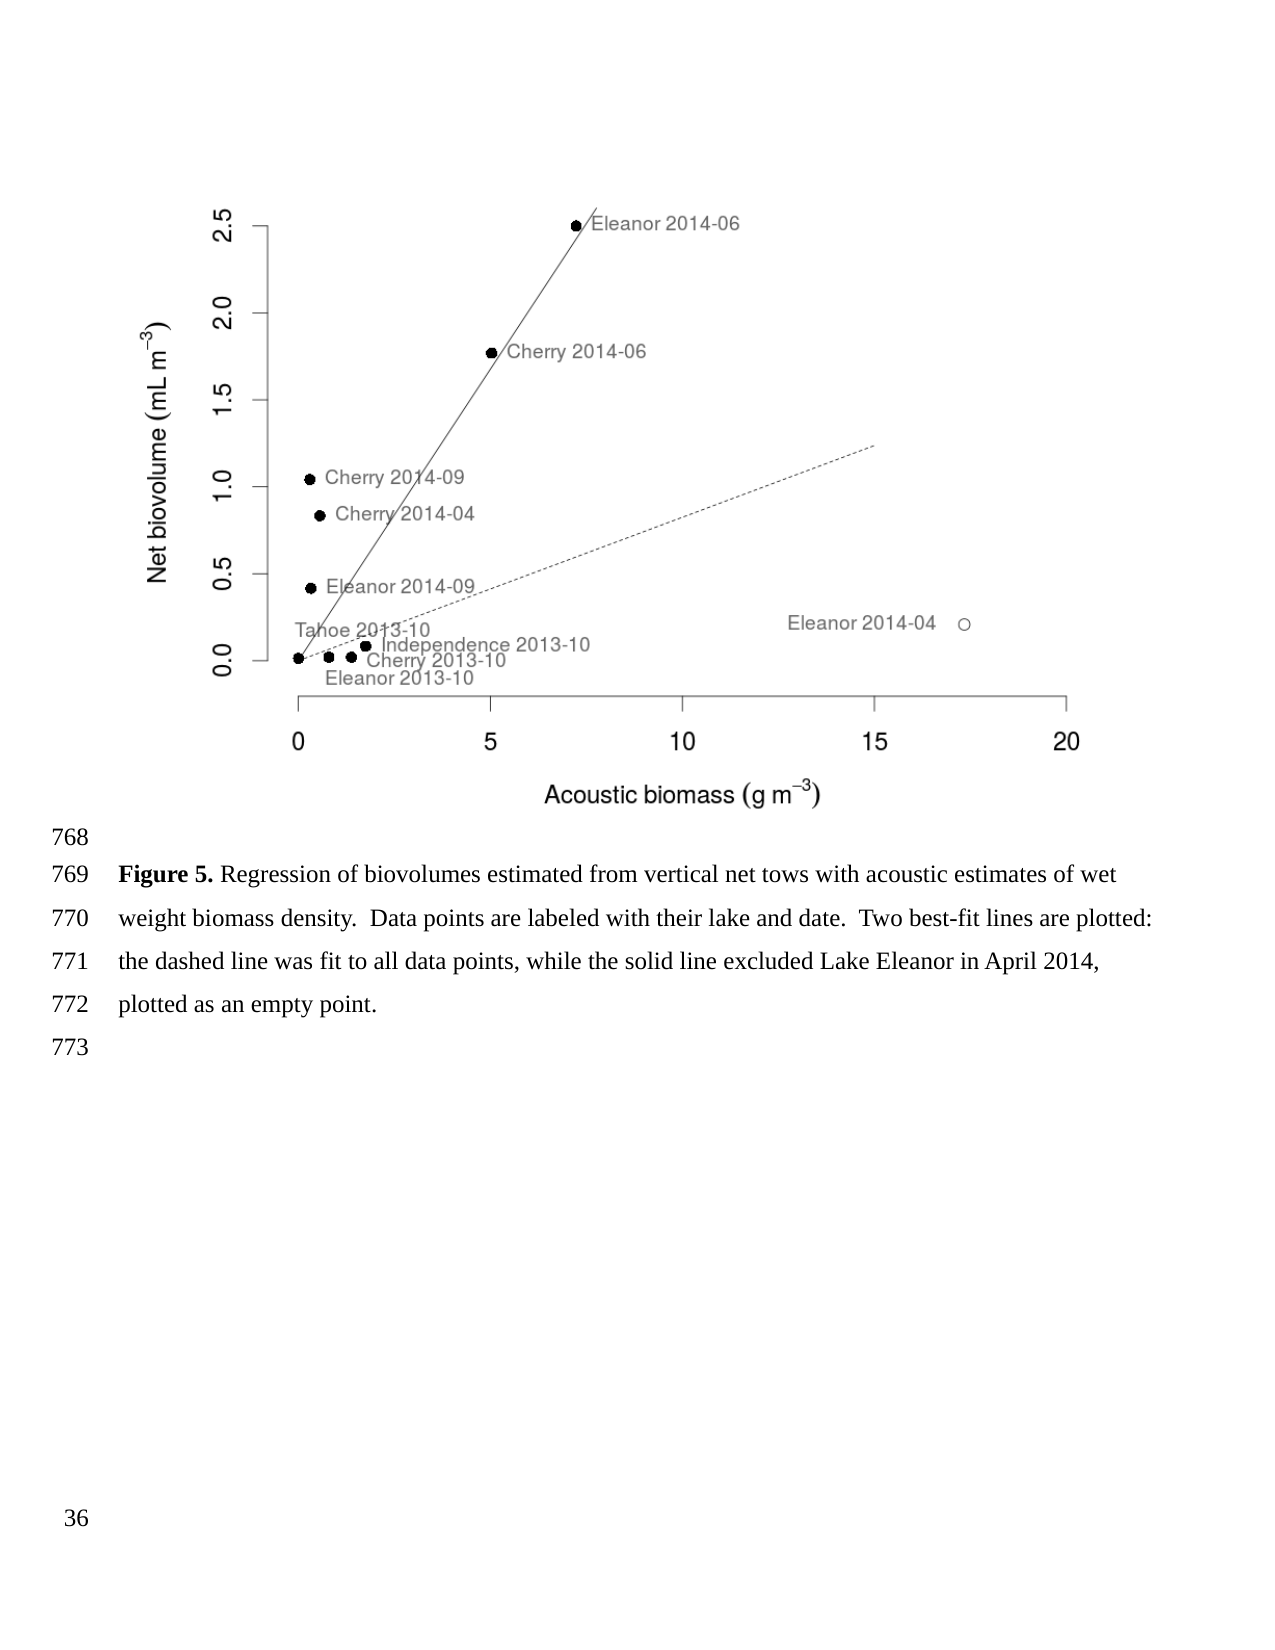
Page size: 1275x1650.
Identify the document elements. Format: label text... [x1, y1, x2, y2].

picture [118, 118, 1157, 846]
text Figure 5. Regression of biovolumes estimated from vertical net tows with acoustic estimates of wet weight biomass density. Data points are labeled with their lake and date. Two best-fit lines are plotted: the dashed line was fit to all data points, while the solid line excluded Lake Eleanor in April 2014, plotted as an empty point. [118, 859, 1157, 1018]
